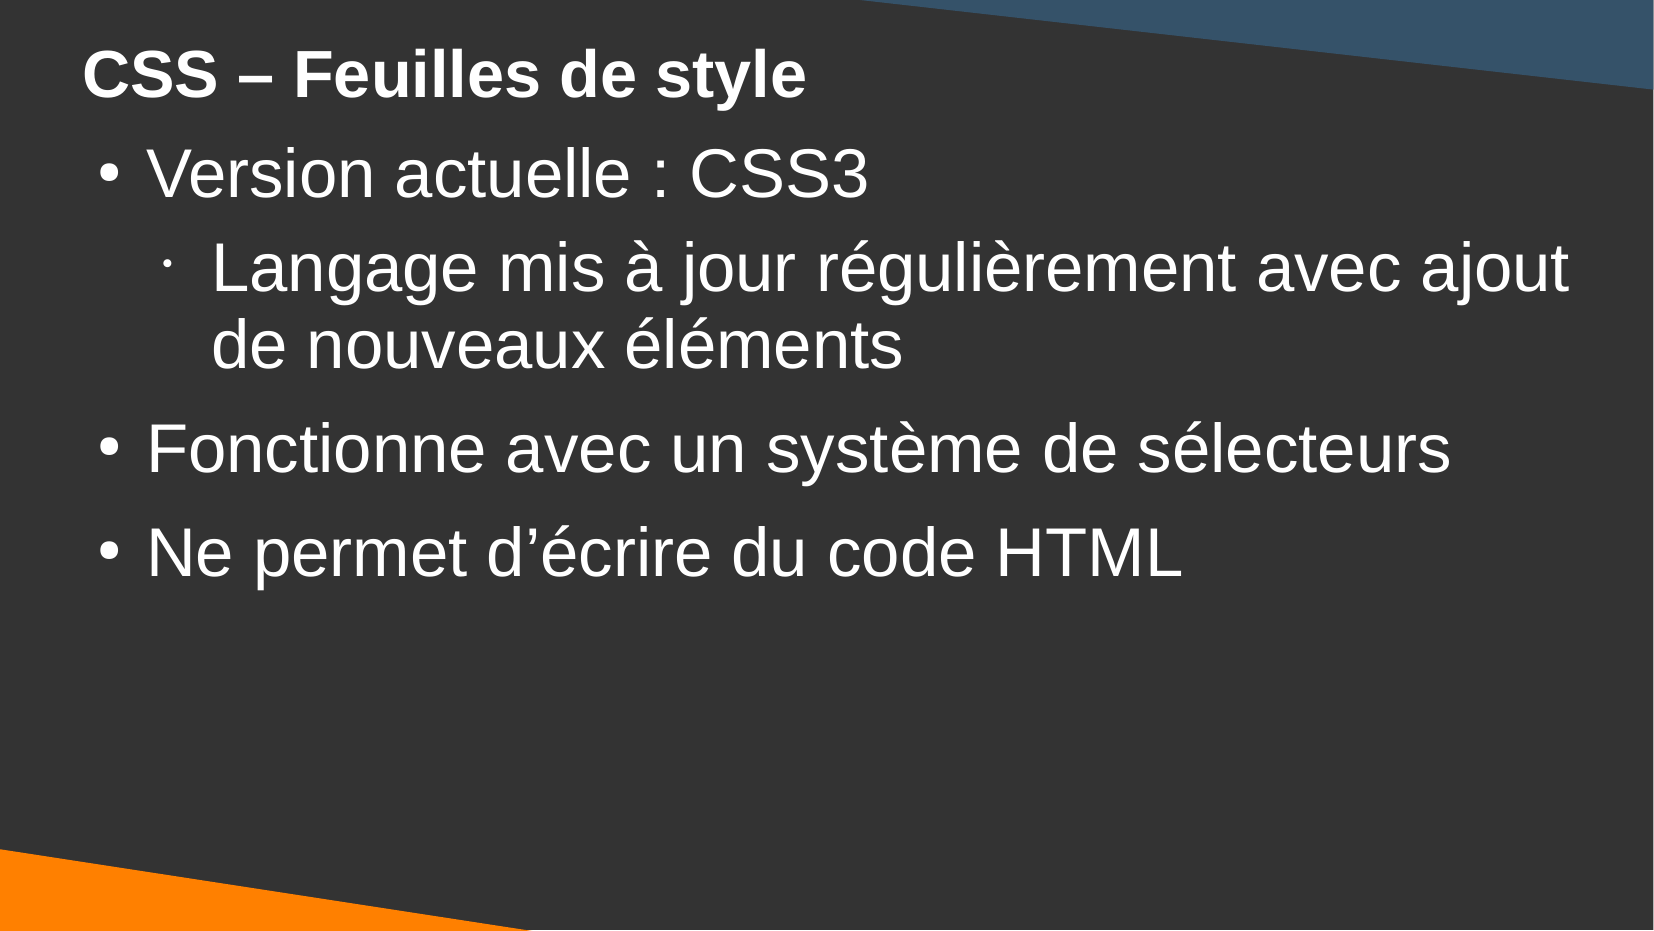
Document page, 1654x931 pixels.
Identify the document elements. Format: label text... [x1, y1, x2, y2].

text_box [0, 849, 533, 931]
list Version actuelle : CSS3 Langage mis à jour régulièrement avec ajout de nouveaux éléments Fonctionne avec un système de sélecteurs Ne permet d’écrire du code HTML [80, 135, 1605, 591]
title CSS – Feuilles de style [82, 36, 1571, 114]
text_box [859, 0, 1654, 90]
